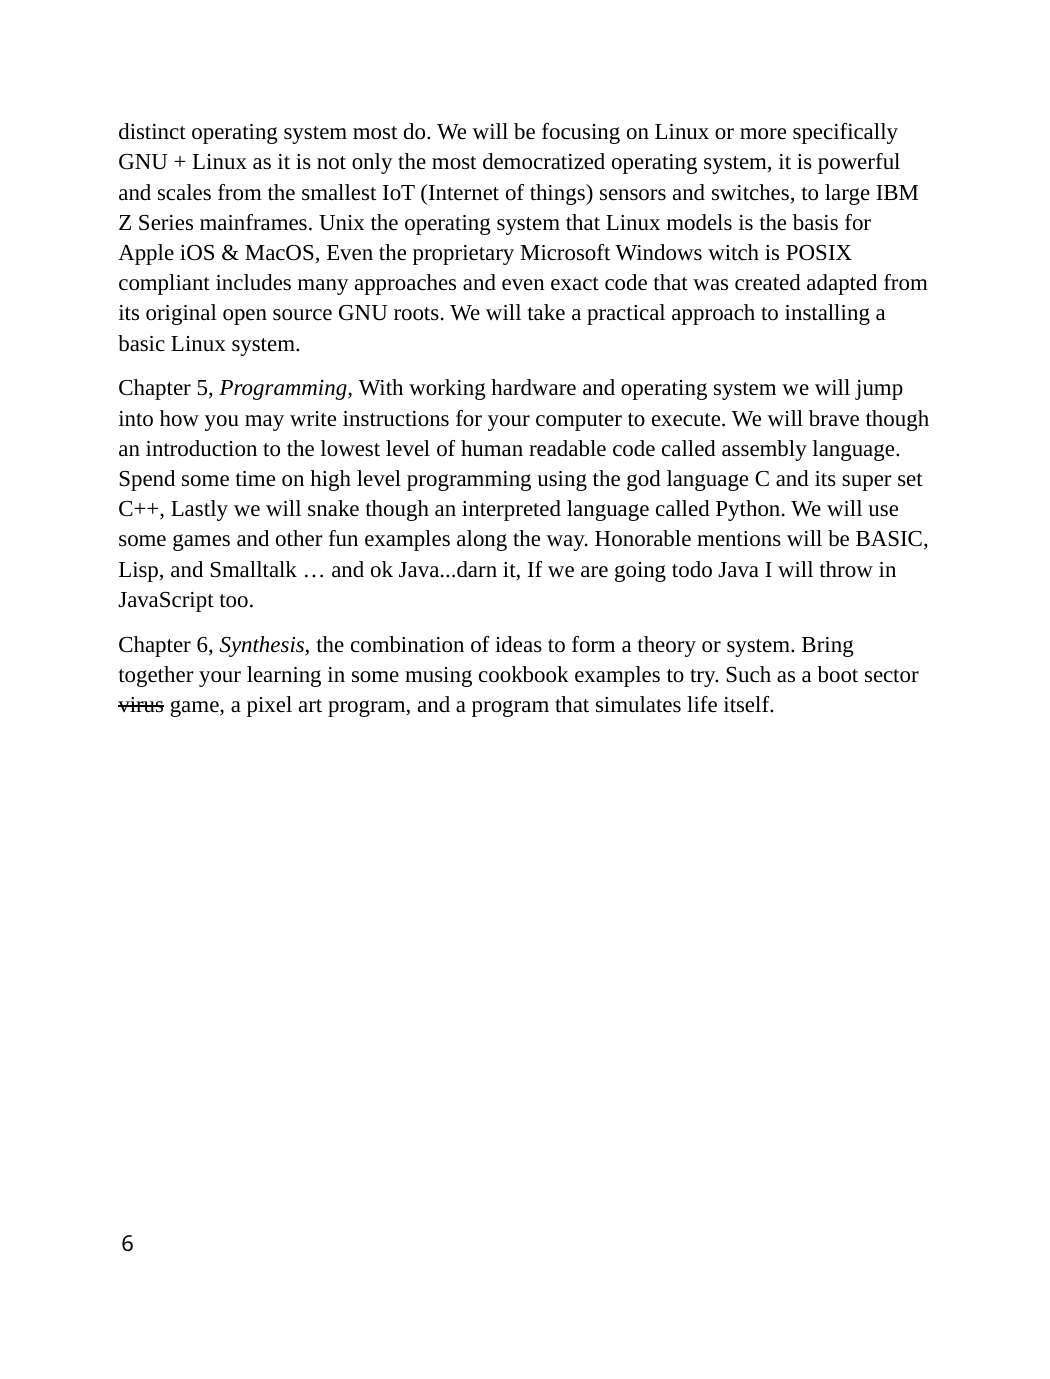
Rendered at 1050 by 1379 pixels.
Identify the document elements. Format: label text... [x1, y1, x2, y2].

text Chapter 6, Synthesis, the combination of ideas to form a theory or system. Bring together your learning in some musing cookbook examples to try. Such as a boot sector virus game, a pixel art program, and a program that simulates life itself. [118, 631, 932, 717]
text Chapter 5, Programming, With working hardware and operating system we will jump into how you may write instructions for your computer to execute. We will brave though an introduction to the lowest level of human readable code called assembly language. Spend some time on high level programming using the god language C and its super set C++, Lastly we will snake though an interpreted language called Python. We will use some games and other fun examples along the way. Honorable mentions will be BASIC, Lisp, and Smalltalk … and ok Java...darn it, If we are going todo Java I will throw in JavaScript too. [118, 374, 932, 612]
text distinct operating system most do. We will be focusing on Linux or more specifically GNU + Linux as it is not only the most democratized operating system, it is powerful and scales from the smallest IoT (Internet of things) sensors and switches, to large IBM Z Series mainframes. Unix the operating system that Linux models is the basis for Apple iOS & MacOS, Even the proprietary Microsoft Windows witch is POSIX compliant includes many approaches and even exact code that was created adapted from its original open source GNU roots. We will take a practical approach to installing a basic Linux system. [118, 118, 932, 356]
